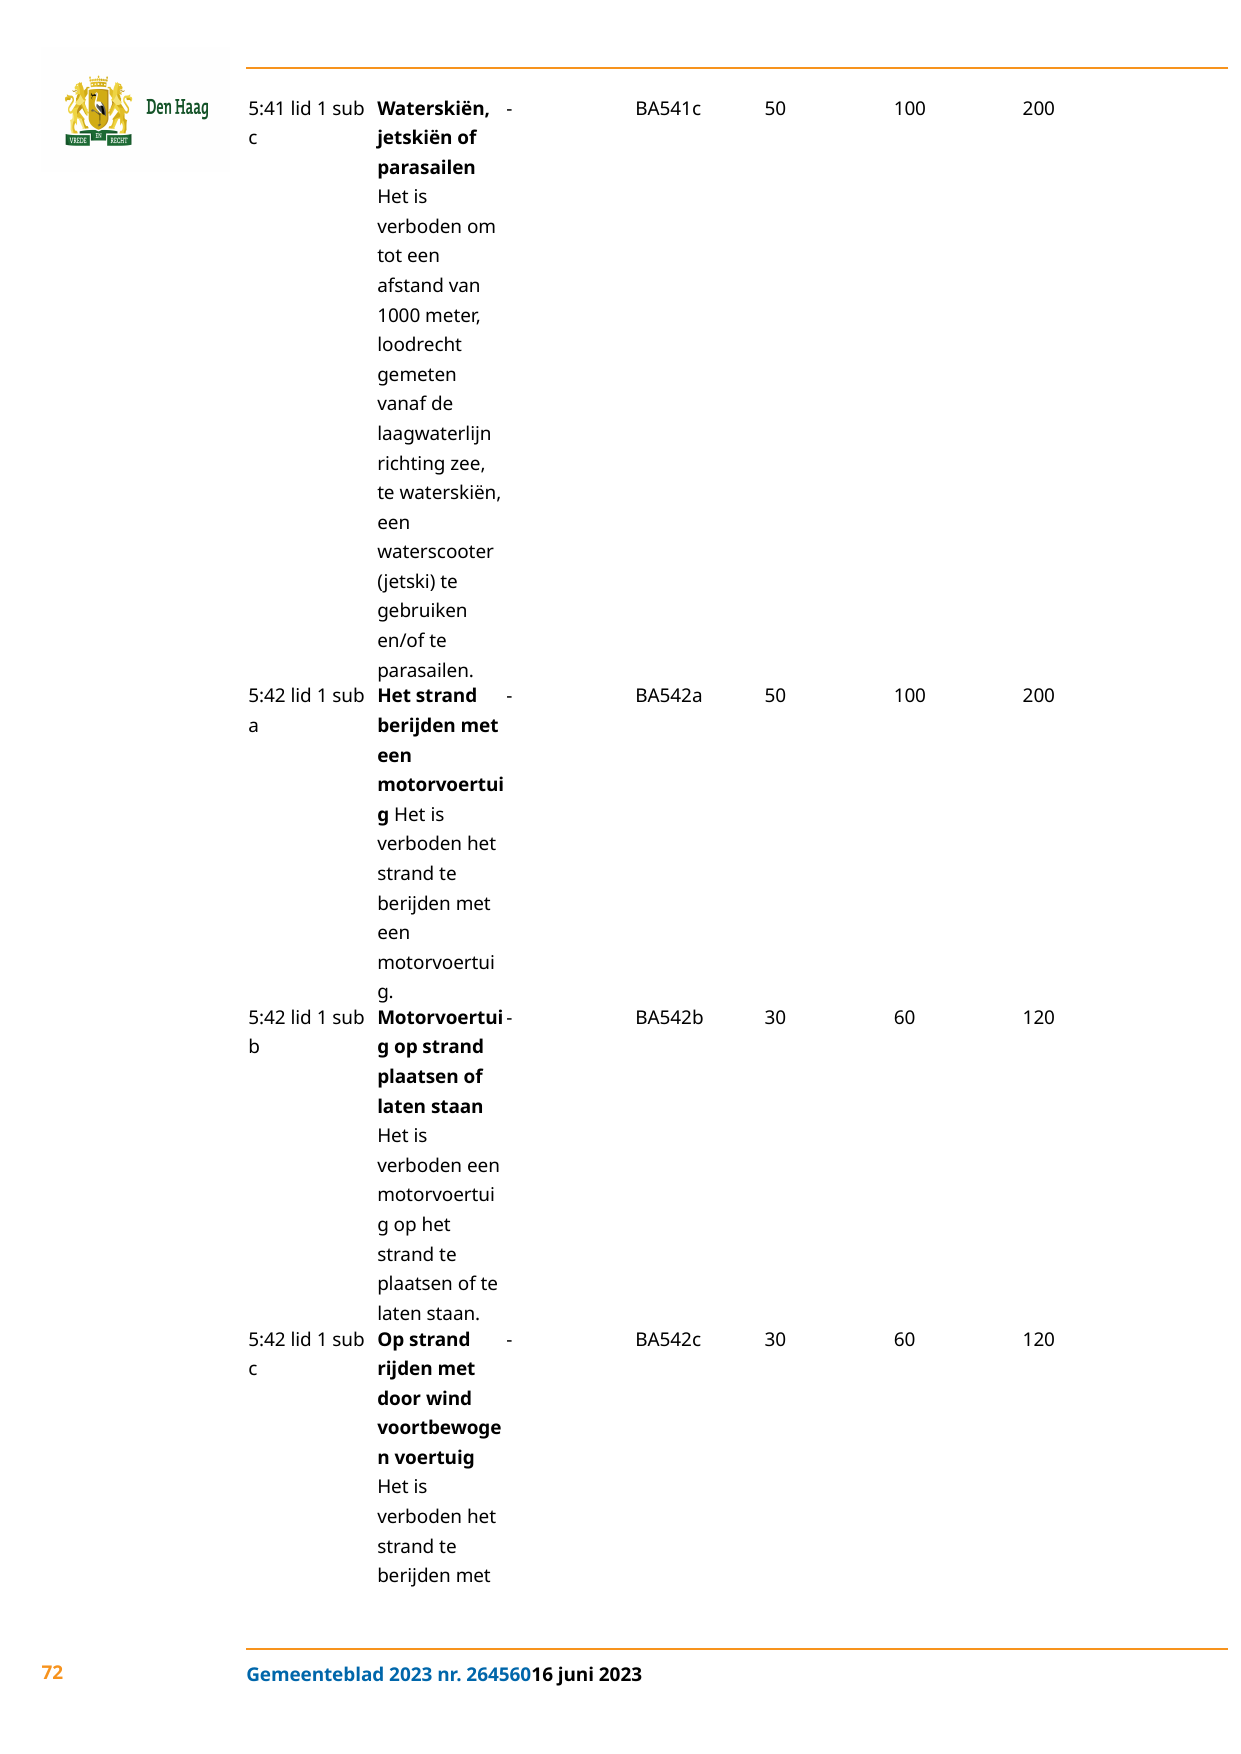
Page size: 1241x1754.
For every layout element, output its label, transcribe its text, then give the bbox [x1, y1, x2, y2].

table_cell 50 [764, 95, 893, 683]
table_cell 120 [1023, 1004, 1152, 1326]
table_cell - [506, 1326, 635, 1588]
table_cell Het strand berijden met een motorvoertuig Het is verboden het strand te berijden met een motorvoertuig. [377, 683, 506, 1004]
table_cell BA542c [635, 1326, 764, 1588]
table_cell BA542a [635, 683, 764, 1004]
table_cell 100 [894, 95, 1022, 683]
table_cell 200 [1023, 683, 1152, 1004]
table_cell BA541c [635, 95, 764, 683]
table_cell 60 [894, 1004, 1022, 1326]
table_cell 60 [894, 1326, 1022, 1588]
table_cell Op strand rijden met door wind voortbewogen voertuig Het is verboden het strand te berijden met [377, 1326, 506, 1588]
table_cell 5:42 lid 1 sub a [248, 683, 377, 1004]
table_cell 120 [1023, 1326, 1152, 1588]
table_cell Motorvoertuig op strand plaatsen of laten staan Het is verboden een motorvoertuig op het strand te plaatsen of te laten staan. [377, 1004, 506, 1326]
table_cell 30 [764, 1326, 893, 1588]
table_cell 200 [1023, 95, 1152, 683]
table_cell 50 [764, 683, 893, 1004]
table_cell - [506, 683, 635, 1004]
table_cell Waterskiën, jetskiën of parasailen Het is verboden om tot een afstand van 1000 meter, loodrecht gemeten vanaf de laagwaterlijn richting zee, te waterskiën, een waterscooter (jetski) te gebruiken en/of te parasailen. [377, 95, 506, 683]
table_cell 30 [764, 1004, 893, 1326]
table_cell - [506, 1004, 635, 1326]
table_cell 5:41 lid 1 sub c [248, 95, 377, 683]
table_cell 5:42 lid 1 sub b [248, 1004, 377, 1326]
table_cell BA542b [635, 1004, 764, 1326]
table_cell 5:42 lid 1 sub c [248, 1326, 377, 1588]
table_cell 100 [894, 683, 1022, 1004]
picture [41, 47, 231, 172]
table_cell - [506, 95, 635, 683]
